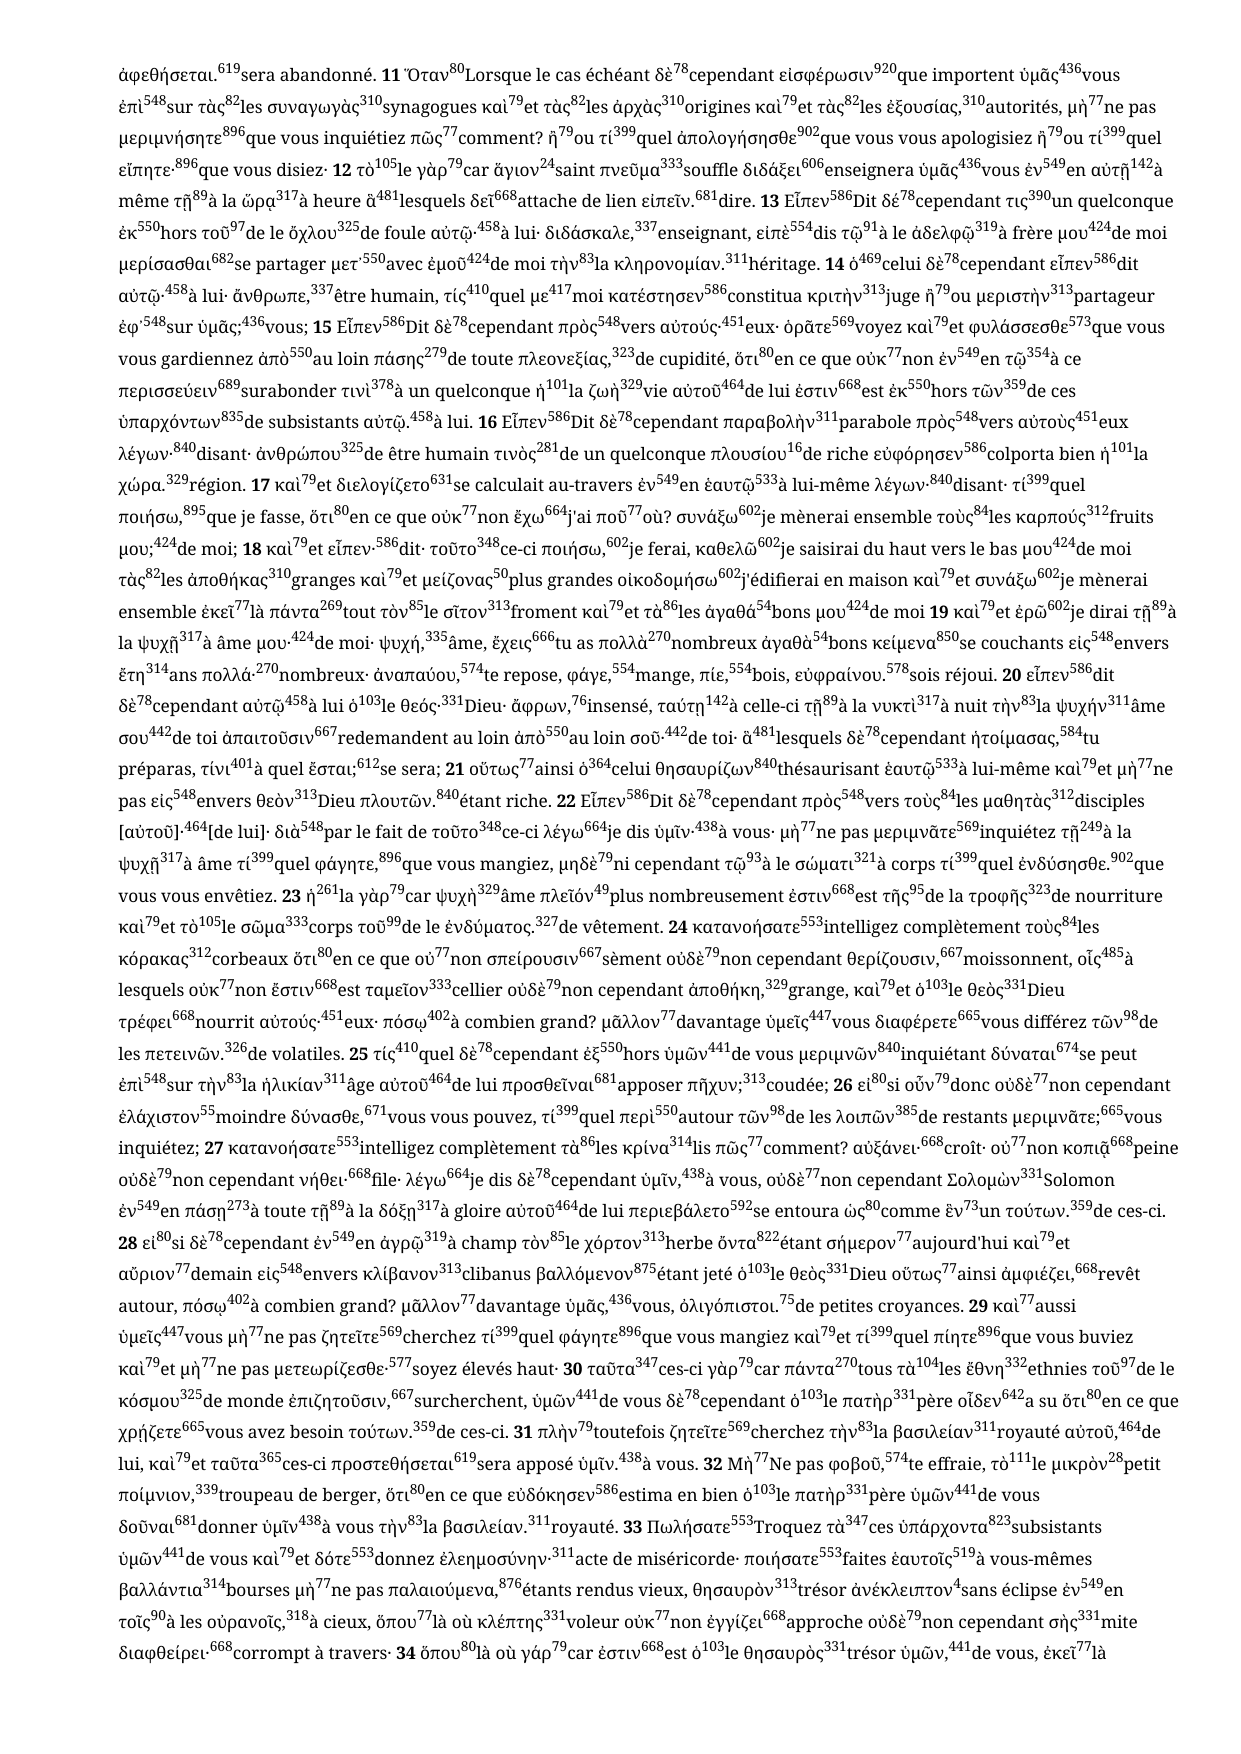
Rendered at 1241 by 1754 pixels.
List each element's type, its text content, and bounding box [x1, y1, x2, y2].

text 1 Ἐν549En οἷς485à lesquels ἐπισυναχθεισῶν751de ayantes étées rassemblées τῶν94de les μυριάδων322de myriades τοῦ97de le ὄχλου,325de foule, ὥστε80de sorte que καταπατεῖν689piétiner de haut en bas ἀλλήλους,501les uns les autres, ἤρξατο592se origina λέγειν689dire πρὸς548vers τοὺς84les μαθητὰς312disciples αὐτοῦ464de lui πρῶτον·77premièrement· προσέχετε569attenez ἑαυτοῖς519à vous-mêmes ἀπὸ550au loin τῆς95de la ζύμης,323de levain, ἥτις496laquelle une quelconque ἐστὶν668est ὑπόκρισις,329hypocrisie, τῶν96de les Φαρισαίων.324de Pharisiens. 2 Οὐδὲν392Aucun δὲ78cependant συγκεκαλυμμένον815ayant été couvert avec ἐστὶν668est ὃ500lequel οὐκ77non ἀποκαλυφθήσεται619sera découvert καὶ79et κρυπτὸν73caché ὃ500lequel οὐ77non γνωσθήσεται.619sera connu. 3 ἀνθ᾽550contre ὧν493de lesquels ὅσα481autant lesquels ἐν549en τῇ89à la σκοτίᾳ317à ténèbre εἴπατε583vous dîtes ἐν549en τῷ93à le φωτὶ321à lumière ἀκουσθήσεται,619sera écouté, καὶ79et ὃ482lequel πρὸς548vers τὸ87le οὖς315oreille ἐλαλήσατε583vous bavardâtes ἐν549en τοῖς92à les ταμείοις320à celliers κηρυχθήσεται619sera annoncé ἐπὶ550sur τῶν98de les δωμάτων.326de dômes. 4 Λέγω664Je dis δὲ78cependant ὑμῖν438à vous τοῖς90à les φίλοις58à amis μου,424de moi, μὴ77ne pas φοβηθῆτε562soyez effrayés ἀπὸ550au loin τῶν357de ceux ἀποκτεινόντων833de tuants catégoriquement τὸ87le σῶμα315corps καὶ79et μετὰ548après ταῦτα347ces-ci μὴ77ne pas ἐχόντων833de ayants περισσότερόν55plus surabondant τι271un quelconque ποιῆσαι.681faire. 5 ὑποδείξω602je montrerai en dessous δὲ78cependant ὑμῖν438à vous τίνα397quel φοβηθῆτε·908que vous soyez effrayé· φοβήθητε562soyez effrayés τὸν346celui μετὰ548après τὸ348ce ἀποκτεῖναι681tuer catégoriquement ἔχοντα822ayant ἐξουσίαν311autorité ἐμβαλεῖν681jeter au dedans εἰς548envers τὴν83la γέενναν.311géhenne. ναὶ304oui λέγω664je dis ὑμῖν,438à vous, τοῦτον346celui-ci φοβήθητε.562soyez effrayés. 6 οὐχὶ340non pas πέντε198cinq στρουθία332moineaux πωλοῦνται679sont troqués ἀσσαρίων326de assarions δύο;192de deux; καὶ79et ἓν73un ἐξ550hors αὐτῶν465de eux οὐκ77non ἔστιν668est ἐπιλελησμένον815ayant été omis en plus ἐνώπιον552en devant τοῦ97de le θεοῦ.325de Dieu. 7 ἀλλὰ79mais καὶ77aussi αἱ100les τρίχες328cheveux τῆς95de la κεφαλῆς323de tête ὑμῶν441de vous πᾶσαι387toutes ἠρίθμηνται.653ont été nombrés. μὴ77ne pas φοβεῖσθε·573que vous vous effrayez· πολλῶν282de nombreux στρουθίων326de moineaux διαφέρετε.665vous différez. 8 Λέγω664Je dis δὲ78cependant ὑμῖν,438à vous, πᾶς390tout ὃς498lequel ἂν340le cas échéant ὁμολογήσῃ899que avoue ἐν549en ἐμοὶ420à moi ἔμπροσθεν552en devers τῶν96de les ἀνθρώπων,324de êtres humains, καὶ77aussi ὁ103le υἱὸς331fils τοῦ97de le ἀνθρώπου325de être humain ὁμολογήσει606avouera ἐν549en αὐτῷ458à lui ἔμπροσθεν552en devers τῶν96de les ἀγγέλων324de anges τοῦ97de le θεοῦ·325de Dieu· 9 ὁ364celui δὲ78cependant ἀρνησάμενός740se ayant nié με417moi ἐνώπιον552en devant τῶν96de les ἀνθρώπων324de êtres humains ἀπαρνηθήσεται619sera dénié ἐνώπιον552en devant τῶν96de les ἀγγέλων324de anges τοῦ97de le θεοῦ.325de Dieu. 10 Καὶ79Et πᾶς390tout ὃς498lequel ἐρεῖ606dira λόγον313discours εἰς548envers τὸν85le υἱὸν313fils τοῦ97de le ἀνθρώπου,325de être humain, ἀφεθήσεται619sera abandonné αὐτῷ·458à lui· τῷ352à celui δὲ78cependant εἰς548envers τὸ87le ἅγιον6saint πνεῦμα315souffle βλασφημήσαντι713à ayant blasphémé οὐκ77non ἀφεθήσεται.619sera abandonné. 11 Ὅταν80Lorsque le cas échéant δὲ78cependant εἰσφέρωσιν920que importent ὑμᾶς436vous ἐπὶ548sur τὰς82les συναγωγὰς310synagogues καὶ79et τὰς82les ἀρχὰς310origines καὶ79et τὰς82les ἐξουσίας,310autorités, μὴ77ne pas μεριμνήσητε896que vous inquiétiez πῶς77comment? ἢ79ou τί399quel ἀπολογήσησθε902que vous vous apologisiez ἢ79ou τί399quel εἴπητε·896que vous disiez· 12 τὸ105le γὰρ79car ἅγιον24saint πνεῦμα333souffle διδάξει606enseignera ὑμᾶς436vous ἐν549en αὐτῇ142à même τῇ89à la ὥρᾳ317à heure ἃ481lesquels δεῖ668attache de lien εἰπεῖν.681dire. 13 Εἶπεν586Dit δέ78cependant τις390un quelconque ἐκ550hors τοῦ97de le ὄχλου325de foule αὐτῷ·458à lui· διδάσκαλε,337enseignant, εἰπὲ554dis τῷ91à le ἀδελφῷ319à frère μου424de moi μερίσασθαι682se partager μετ᾽550avec ἐμοῦ424de moi τὴν83la κληρονομίαν.311héritage. 14 ὁ469celui δὲ78cependant εἶπεν586dit αὐτῷ·458à lui· ἄνθρωπε,337être humain, τίς410quel με417moi κατέστησεν586constitua κριτὴν313juge ἢ79ou μεριστὴν313partageur ἐφ᾽548sur ὑμᾶς;436vous; 15 Εἶπεν586Dit δὲ78cependant πρὸς548vers αὐτούς·451eux· ὁρᾶτε569voyez καὶ79et φυλάσσεσθε573que vous vous gardiennez ἀπὸ550au loin πάσης279de toute πλεονεξίας,323de cupidité, ὅτι80en ce que οὐκ77non ἐν549en τῷ354à ce περισσεύειν689surabonder τινὶ378à un quelconque ἡ101la ζωὴ329vie αὐτοῦ464de lui ἐστιν668est ἐκ550hors τῶν359de ces ὑπαρχόντων835de subsistants αὐτῷ.458à lui. 16 Εἶπεν586Dit δὲ78cependant παραβολὴν311parabole πρὸς548vers αὐτοὺς451eux λέγων·840disant· ἀνθρώπου325de être humain τινὸς281de un quelconque πλουσίου16de riche εὐφόρησεν586colporta bien ἡ101la χώρα.329région. 17 καὶ79et διελογίζετο631se calculait au-travers ἐν549en ἑαυτῷ533à lui-même λέγων·840disant· τί399quel ποιήσω,895que je fasse, ὅτι80en ce que οὐκ77non ἔχω664j'ai ποῦ77où? συνάξω602je mènerai ensemble τοὺς84les καρπούς312fruits μου;424de moi; 18 καὶ79et εἶπεν·586dit· τοῦτο348ce-ci ποιήσω,602je ferai, καθελῶ602je saisirai du haut vers le bas μου424de moi τὰς82les ἀποθήκας310granges καὶ79et μείζονας50plus grandes οἰκοδομήσω602j'édifierai en maison καὶ79et συνάξω602je mènerai ensemble ἐκεῖ77là πάντα269tout τὸν85le σῖτον313froment καὶ79et τὰ86les ἀγαθά54bons μου424de moi 19 καὶ79et ἐρῶ602je dirai τῇ89à la ψυχῇ317à âme μου·424de moi· ψυχή,335âme, ἔχεις666tu as πολλὰ270nombreux ἀγαθὰ54bons κείμενα850se couchants εἰς548envers ἔτη314ans πολλά·270nombreux· ἀναπαύου,574te repose, φάγε,554mange, πίε,554bois, εὐφραίνου.578sois réjoui. 20 εἶπεν586dit δὲ78cependant αὐτῷ458à lui ὁ103le θεός·331Dieu· ἄφρων,76insensé, ταύτῃ142à celle-ci τῇ89à la νυκτὶ317à nuit τὴν83la ψυχήν311âme σου442de toi ἀπαιτοῦσιν667redemandent au loin ἀπὸ550au loin σοῦ·442de toi· ἃ481lesquels δὲ78cependant ἡτοίμασας,584tu préparas, τίνι401à quel ἔσται;612se sera; 21 οὕτως77ainsi ὁ364celui θησαυρίζων840thésaurisant ἑαυτῷ533à lui-même καὶ79et μὴ77ne pas εἰς548envers θεὸν313Dieu πλουτῶν.840étant riche. 22 Εἶπεν586Dit δὲ78cependant πρὸς548vers τοὺς84les μαθητὰς312disciples [αὐτοῦ]·464[de lui]· διὰ548par le fait de τοῦτο348ce-ci λέγω664je dis ὑμῖν·438à vous· μὴ77ne pas μεριμνᾶτε569inquiétez τῇ249à la ψυχῇ317à âme τί399quel φάγητε,896que vous mangiez, μηδὲ79ni cependant τῷ93à le σώματι321à corps τί399quel ἐνδύσησθε.902que vous vous envêtiez. 23 ἡ261la γὰρ79car ψυχὴ329âme πλεῖόν49plus nombreusement ἐστιν668est τῆς95de la τροφῆς323de nourriture καὶ79et τὸ105le σῶμα333corps τοῦ99de le ἐνδύματος.327de vêtement. 24 κατανοήσατε553intelligez complètement τοὺς84les κόρακας312corbeaux ὅτι80en ce que οὐ77non σπείρουσιν667sèment οὐδὲ79non cependant θερίζουσιν,667moissonnent, οἷς485à lesquels οὐκ77non ἔστιν668est ταμεῖον333cellier οὐδὲ79non cependant ἀποθήκη,329grange, καὶ79et ὁ103le θεὸς331Dieu τρέφει668nourrit αὐτούς·451eux· πόσῳ402à combien grand? μᾶλλον77davantage ὑμεῖς447vous διαφέρετε665vous différez τῶν98de les πετεινῶν.326de volatiles. 25 τίς410quel δὲ78cependant ἐξ550hors ὑμῶν441de vous μεριμνῶν840inquiétant δύναται674se peut ἐπὶ548sur τὴν83la ἡλικίαν311âge αὐτοῦ464de lui προσθεῖναι681apposer πῆχυν;313coudée; 26 εἰ80si οὖν79donc οὐδὲ77non cependant ἐλάχιστον55moindre δύνασθε,671vous vous pouvez, τί399quel περὶ550autour τῶν98de les λοιπῶν385de restants μεριμνᾶτε;665vous inquiétez; 27 κατανοήσατε553intelligez complètement τὰ86les κρίνα314lis πῶς77comment? αὐξάνει·668croît· οὐ77non κοπιᾷ668peine οὐδὲ79non cependant νήθει·668file· λέγω664je dis δὲ78cependant ὑμῖν,438à vous, οὐδὲ77non cependant Σολομὼν331Solomon ἐν549en πάσῃ273à toute τῇ89à la δόξῃ317à gloire αὐτοῦ464de lui περιεβάλετο592se entoura ὡς80comme ἓν73un τούτων.359de ces-ci. 28 εἰ80si δὲ78cependant ἐν549en ἀγρῷ319à champ τὸν85le χόρτον313herbe ὄντα822étant σήμερον77aujourd'hui καὶ79et αὔριον77demain εἰς548envers κλίβανον313clibanus βαλλόμενον875étant jeté ὁ103le θεὸς331Dieu οὕτως77ainsi ἀμφιέζει,668revêt autour, πόσῳ402à combien grand? μᾶλλον77davantage ὑμᾶς,436vous, ὀλιγόπιστοι.75de petites croyances. 29 καὶ77aussi ὑμεῖς447vous μὴ77ne pas ζητεῖτε569cherchez τί399quel φάγητε896que vous mangiez καὶ79et τί399quel πίητε896que vous buviez καὶ79et μὴ77ne pas μετεωρίζεσθε·577soyez élevés haut· 30 ταῦτα347ces-ci γὰρ79car πάντα270tous τὰ104les ἔθνη332ethnies τοῦ97de le κόσμου325de monde ἐπιζητοῦσιν,667surcherchent, ὑμῶν441de vous δὲ78cependant ὁ103le πατὴρ331père οἶδεν642a su ὅτι80en ce que χρῄζετε665vous avez besoin τούτων.359de ces-ci. 31 πλὴν79toutefois ζητεῖτε569cherchez τὴν83la βασιλείαν311royauté αὐτοῦ,464de lui, καὶ79et ταῦτα365ces-ci προστεθήσεται619sera apposé ὑμῖν.438à vous. 32 Μὴ77Ne pas φοβοῦ,574te effraie, τὸ111le μικρὸν28petit ποίμνιον,339troupeau de berger, ὅτι80en ce que εὐδόκησεν586estima en bien ὁ103le πατὴρ331père ὑμῶν441de vous δοῦναι681donner ὑμῖν438à vous τὴν83la βασιλείαν.311royauté. 33 Πωλήσατε553Troquez τὰ347ces ὑπάρχοντα823subsistants ὑμῶν441de vous καὶ79et δότε553donnez ἐλεημοσύνην·311acte de miséricorde· ποιήσατε553faites ἑαυτοῖς519à vous-mêmes βαλλάντια314bourses μὴ77ne pas παλαιούμενα,876étants rendus vieux, θησαυρὸν313trésor ἀνέκλειπτον4sans éclipse ἐν549en τοῖς90à les οὐρανοῖς,318à cieux, ὅπου77là où κλέπτης331voleur οὐκ77non ἐγγίζει668approche οὐδὲ79non cependant σὴς331mite διαφθείρει·668corrompt à travers· 34 ὅπου80là où γάρ79car ἐστιν668est ὁ103le θησαυρὸς331trésor ὑμῶν,441de vous, ἐκεῖ77là καὶ77aussi ἡ101la καρδία329coeur ὑμῶν441de vous ἔσται.612se sera. 35 Ἔστωσαν571Soient ὑμῶν441de vous αἱ100les ὀσφύες328flancs περιεζωσμέναι810ayantes étées ceintes autour καὶ79et οἱ102les λύχνοι330chandelles καιόμενοι·890étants allumés· 36 καὶ79et ὑμεῖς447vous ὅμοιοι46semblables ἀνθρώποις318à êtres humains προσδεχομένοις854à se acceptants auprès τὸν85le κύριον313Maître ἑαυτῶν536de eux-mêmes πότε77quand ἀναλύσῃ899que détache de bas en haut ἐκ550hors τῶν96de les γάμων,324de mariages, ἵνα80afin que ἐλθόντος716de ayant venu καὶ79et κρούσαντος716de ayant toqué εὐθέως77directement ἀνοίξωσιν898que ouvrent αὐτῷ.458à lui. 37 μακάριοι46bienheureux οἱ102les δοῦλοι330mâles esclaves ἐκεῖνοι,155ceux-là, οὓς479lesquels ἐλθὼν721ayant venu ὁ103le κύριος331Maître εὑρήσει606trouvera γρηγοροῦντας·821vigilants· ἀμὴν304amen λέγω664je dis ὑμῖν438à vous ὅτι80en ce que περιζώσεται612se ceindra autour καὶ79et ἀνακλινεῖ606réclinera αὐτοὺς451eux καὶ79et παρελθὼν721ayant passé à côté διακονήσει606servira αὐτοῖς.457à eux. 38 κἂν80et si ἐν549en τῇ89à la δευτέρᾳ57à deuxième κἂν80et si ἐν549en τῇ89à la τρίτῃ206à troisième φυλακῇ317à gardiennage ἔλθῃ899que vienne καὶ79et εὕρῃ899que trouve οὕτως,77ainsi, μακάριοί46bienheureux εἰσιν667sont ἐκεῖνοι.363ceux-là. 39 τοῦτο348ce-ci δὲ78cependant γινώσκετε569connaissez ὅτι80en ce que εἰ80si ᾔδει659avait su ὁ103le οἰκοδεσπότης331despote de maison ποίᾳ164à quelle ὥρᾳ317à heure ὁ103le κλέπτης331voleur ἔρχεται,674se vient, οὐκ77non ἂν340le cas échéant ἀφῆκεν586abandonna διορυχθῆναι683être creusé au travers τὸν85le οἶκον313maison αὐτοῦ.464de lui. 40 καὶ77aussi ὑμεῖς447vous γίνεσθε573que vous vous devenez ἕτοιμοι,46prêts, ὅτι80en ce que ᾗ298à laquelle ὥρᾳ317à heure οὐ77non δοκεῖτε665vous estimez ὁ103le υἱὸς331fils τοῦ97de le ἀνθρώπου325de être humain ἔρχεται.674se vient. 41 Εἶπεν586Dit δὲ78cependant ὁ103le Πέτρος·331Pierre· κύριε,337Maître, πρὸς548vers ἡμᾶς416nous τὴν83la παραβολὴν311parabole ταύτην136celle-ci λέγεις666tu dis ἢ79ou καὶ77aussi πρὸς548vers πάντας;372tous; 42 καὶ79et εἶπεν586dit ὁ103le κύριος·331Maître· τίς410quel ἄρα77par conséquent ἐστὶν668est ὁ103le πιστὸς22croyable οἰκονόμος331légiste de maison ὁ103le φρόνιμος,22pensif, ὃν480lequel καταστήσει606constituera ὁ103le κύριος331Maître ἐπὶ550sur τῆς95de la θεραπείας323de thérapie αὐτοῦ464de lui τοῦ360de ce διδόναι689donner ἐν549en καιρῷ319à moment [τὸ]87[le] σιτομέτριον;315mesure de froment; 43 μακάριος47bienheureux ὁ103le δοῦλος331mâle esclave ἐκεῖνος,156celui-là, ὃν480lequel ἐλθὼν721ayant venu ὁ103le κύριος331Maître αὐτοῦ464de lui εὑρήσει606trouvera ποιοῦντα822faisant οὕτως.77ainsi. 44 ἀληθῶς77vraiment λέγω664je dis ὑμῖν438à vous ὅτι80en ce que ἐπὶ549sur πᾶσιν379à tous τοῖς353à ces ὑπάρχουσιν829à subsistants αὐτοῦ464de lui καταστήσει606constituera αὐτόν.452lui. 45 ἐὰν80si le cas échéant δὲ78cependant εἴπῃ899que dise ὁ103le δοῦλος331mâle esclave ἐκεῖνος156celui-là ἐν549en τῇ89à la καρδίᾳ317à coeur αὐτοῦ·464de lui· χρονίζει668temporise ὁ103le κύριός331Maître μου424de moi ἔρχεσθαι,690se venir, καὶ79et ἄρξηται905que se origine τύπτειν689taper τοὺς84les παῖδας312jeunes servants καὶ79et τὰς82les παιδίσκας,310jeunes servantes, ἐσθίειν689manger τε79en outre καὶ79et πίνειν689boire καὶ79et μεθύσκεσθαι,692être enivré, 46 ἥξει606surgira ὁ103le κύριος331Maître τοῦ97de le δούλου325de mâle esclave ἐκείνου150de celui-là ἐν549en ἡμέρᾳ317à journée ᾗ484à laquelle οὐ77non προσδοκᾷ668attend καὶ79et ἐν549en ὥρᾳ317à heure ᾗ484à laquelle οὐ77non γινώσκει,668connaît, καὶ79et διχοτομήσει606dichotomisera αὐτὸν452lui καὶ79et τὸ87le μέρος315part αὐτοῦ464de lui μετὰ550avec τῶν96de les ἀπίστων64de incroyants θήσει.606posera. 47 Ἐκεῖνος364Celui-là δὲ78cependant ὁ103le δοῦλος331mâle esclave ὁ364celui γνοὺς721ayant connu τὸ87le θέλημα315volonté τοῦ97de le κυρίου325de Maître αὐτοῦ464de lui καὶ79et μὴ79ne pas ἑτοιμάσας721ayant préparé ἢ79ou ποιήσας721ayant fait πρὸς548vers τὸ87le θέλημα315volonté αὐτοῦ464de lui δαρήσεται619sera pelé πολλάς·370nombreuses· 48 ὁ364celui δὲ78cependant μὴ77ne pas γνούς,721ayant connu, ποιήσας721ayant fait δὲ78cependant ἄξια54dignes πληγῶν322de coups δαρήσεται619sera pelé ὀλίγας.370peu. παντὶ378à tout δὲ78cependant ᾧ486à lequel ἐδόθη600fut donné πολύ,392nombreux, πολὺ392nombreux ζητηθήσεται619sera cherché παρ᾽550à côté αὐτοῦ,464de lui, καὶ79et ᾧ486à lequel παρέθεντο591se posèrent à côté πολύ,375nombreux, περισσότερον77plus surabondamment αἰτήσουσιν605demanderont αὐτόν.452lui. 49 Πῦρ315Feu ἦλθον582je vins βαλεῖν681jeter ἐπὶ548sur τὴν83la γῆν,311terre, καὶ79et τί399quel θέλω664je veux εἰ80si ἤδη77déjà ἀνήφθη.600fut allumé de bas en haut. 50 βάπτισμα315baptême δὲ78cependant ἔχω664j'ai βαπτισθῆναι,683être baptisé, καὶ79et πῶς77comment? συνέχομαι676je suis tenu ensemble ἕως80jusqu'à ce que ὅτου494de lequel un quelconque τελεσθῇ.911que soit achevé. 51 δοκεῖτε665vous estimez ὅτι80en ce que εἰρήνην311paix παρεγενόμην588je me devins à côté δοῦναι681donner ἐν549en τῇ89à la γῇ;317à terre; οὐχί,304non pas, λέγω664je dis ὑμῖν,438à vous, ἀλλ᾽79mais ἢ79ou διαμερισμόν.313division en séparant. 52 ἔσονται611se seront γὰρ79car ἀπὸ550au loin τοῦ358de celui νῦν77maintenant πέντε70cinq ἐν549en ἑνὶ185à un οἴκῳ319à maison διαμεμερισμένοι,812ayants étés partagés en séparant, τρεῖς70trois ἐπὶ549sur δυσὶν58à deux καὶ79et δύο70deux ἐπὶ549sur τρισίν,58à trois, 53 διαμερισθήσονται618seront partagé en séparant πατὴρ331père ἐπὶ549sur υἱῷ319à fils καὶ79et υἱὸς331fils ἐπὶ549sur πατρί,319à père, μήτηρ329mère ἐπὶ548sur τὴν83la θυγατέρα311fille καὶ79et θυγάτηρ329fille ἐπὶ548sur τὴν83la μητέρα,311mère, πενθερὰ329belle-mère ἐπὶ548sur τὴν83la νύμφην311épouse αὐτῆς462de elle καὶ79et νύμφη329épouse ἐπὶ548sur τὴν83la πενθεράν.311belle-mère. 54 Ἔλεγεν625Disait δὲ78cependant καὶ77aussi τοῖς90à les ὄχλοις·318à foules· ὅταν80lorsque le cas échéant ἴδητε896que vous voyiez [τὴν]83[la] νεφέλην311nuée ἀνατέλλουσαν820levante de bas en haut ἐπὶ550sur δυσμῶν,322de couchants, εὐθέως77directement λέγετε665vous dites ὅτι80en ce que ὄμβρος331averse ἔρχεται,674se vient, καὶ79et γίνεται674se devient οὕτως·77ainsi· 55 καὶ79et ὅταν80lorsque le cas échéant νότον313sud πνέοντα,822soufflant, λέγετε665vous dites ὅτι80en ce que καύσων331canicule ἔσται,612se sera, καὶ79et γίνεται.674se devient. 56 ὑποκριταί,336hypocrites, τὸ87le πρόσωπον315face τοῦ97de le οὐρανοῦ325de ciel καὶ79et τῆς95de la γῆς323de terre οἴδατε639vous avez su δοκιμάζειν,689éprouver, τὸν85le καιρὸν313moment δὲ78cependant τοῦτον138celui-ci πῶς77comment? οὐκ77non οἴδατε639vous avez su δοκιμάζειν;689éprouver; 57 Τί399Quel δὲ78cependant καὶ77aussi ἀφ᾽550au loin ἑαυτῶν521de vous-mêmes οὐ77non κρίνετε665vous jugez τὸ482ce δίκαιον;55juste; 58 ὡς80comme γὰρ79car ὑπάγεις666tu diriges en arrière μετὰ550avec τοῦ97de le ἀντιδίκου325de adversaire σου442de toi ἐπ᾽548sur ἄρχοντα,313chef, ἐν549en τῇ89à la ὁδῷ317à chemin δὸς554donne ἐργασίαν311travaillance ἀπηλλάχθαι688avoir été débarrassé ἀπ᾽550au loin αὐτοῦ,464de lui, μήποτε80de peur que κατασύρῃ921que traîne de haut en bas σε437toi πρὸς548vers τὸν85le κριτήν,313juge, καὶ79et ὁ103le κριτής331juge σε437toi παραδώσει606transmettra τῷ91à le πράκτορι,319à exécuteur, καὶ79et ὁ103le πράκτωρ331exécuteur σε437toi βαλεῖ606jettera εἰς548envers φυλακήν.311gardiennage. 59 λέγω664je dis σοι,439à toi, οὐ77non μὴ77ne pas ἐξέλθῃς897que tu sortes ἐκεῖθεν,77de là, ἕως80jusqu'à ce que καὶ77aussi τὸ87le ἔσχατον204dernier λεπτὸν315petite pièce ἀποδῷς.897que tu redonnes. [118, 59, 1181, 1665]
